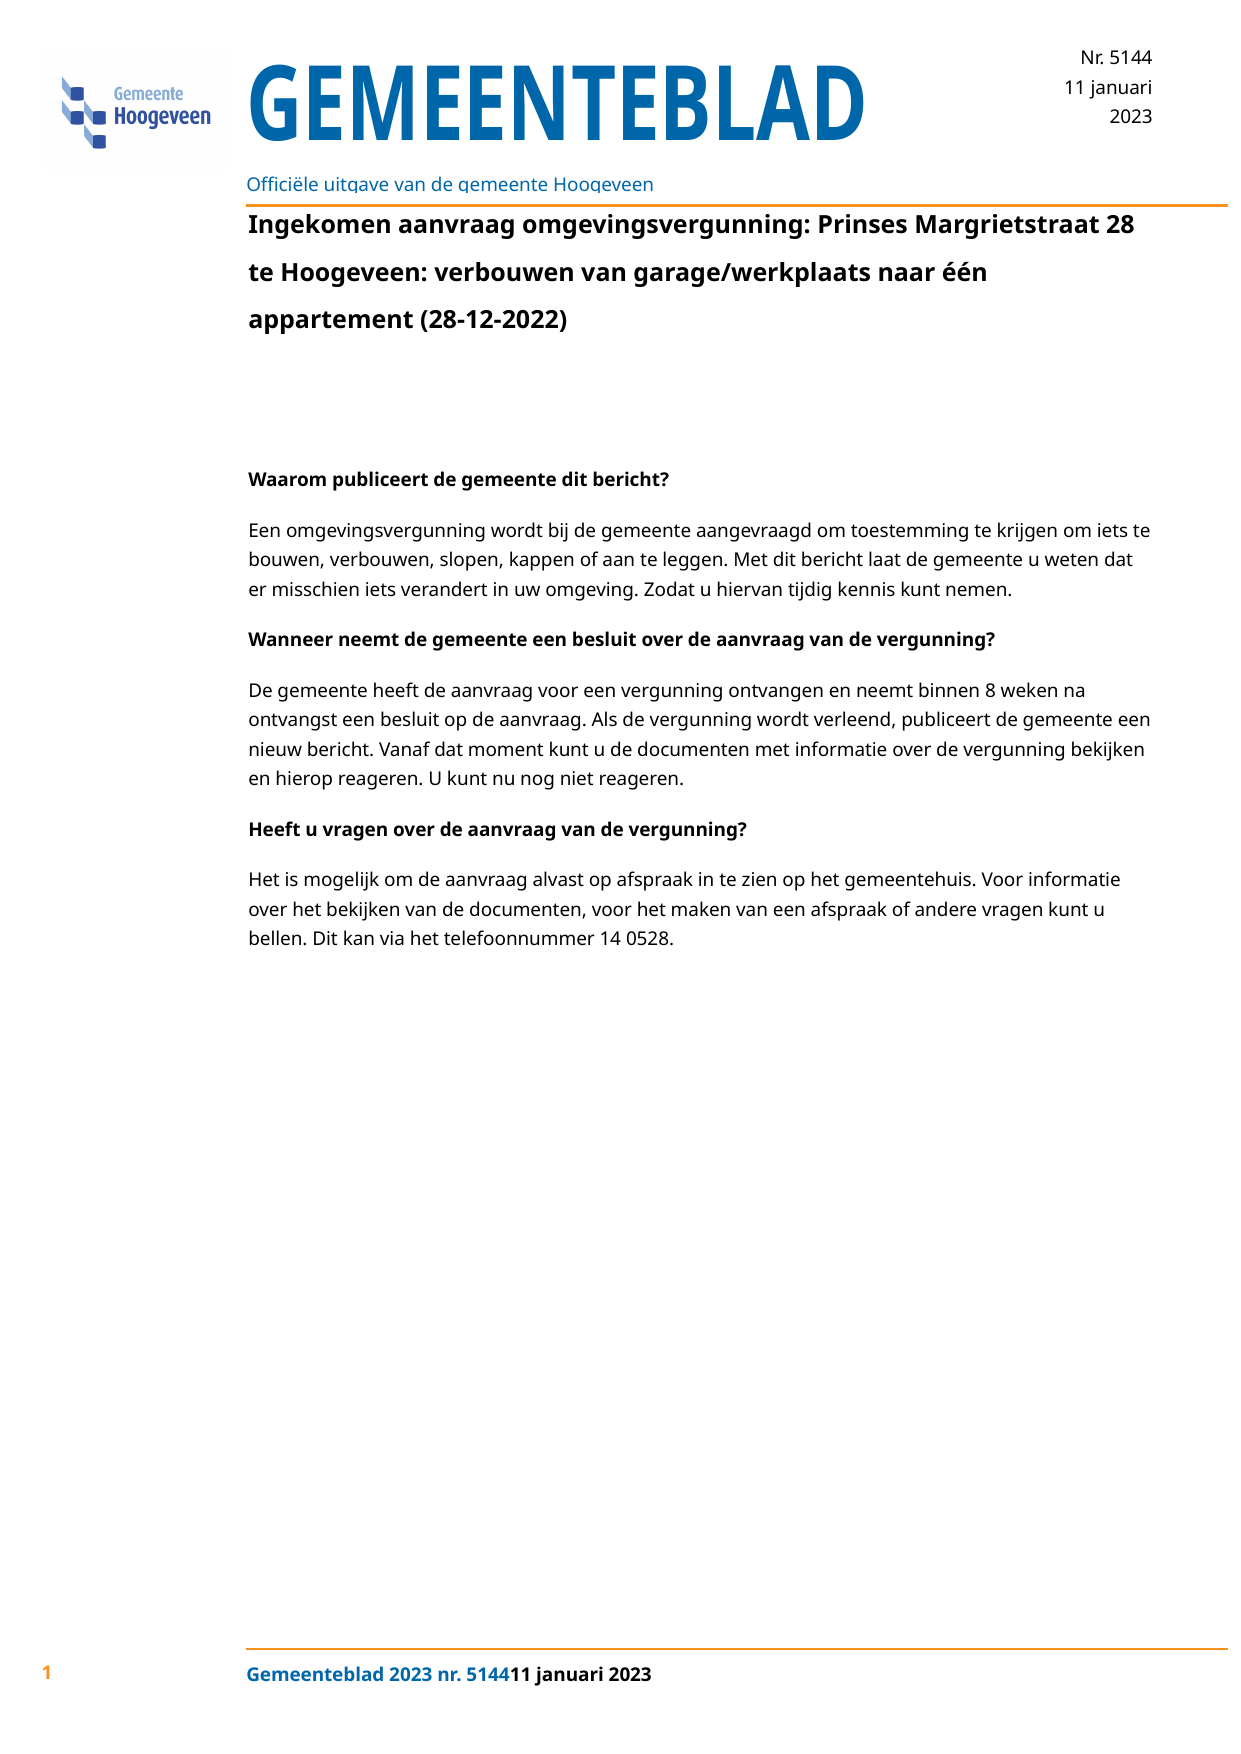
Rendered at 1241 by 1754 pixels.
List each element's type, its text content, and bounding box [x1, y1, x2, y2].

text De gemeente heeft de aanvraag voor een vergunning ontvangen en neemt binnen 8 weken na ontvangst een besluit op de aanvraag. Als de vergunning wordt verleend, publiceert de gemeente een nieuw bericht. Vanaf dat moment kunt u de documenten met informatie over de vergunning bekijken en hierop reageren. U kunt nu nog niet reageren. [248, 677, 1152, 791]
text Het is mogelijk om de aanvraag alvast op afspraak in te zien op het gemeentehuis. Voor informatie over het bekijken van de documenten, voor het maken van een afspraak of andere vragen kunt u bellen. Dit kan via het telefoonnummer 14 0528. [248, 866, 1152, 951]
text Waarom publiceert de gemeente dit bericht? [248, 466, 1152, 492]
picture [41, 47, 231, 172]
text Heeft u vragen over de aanvraag van de vergunning? [248, 816, 1152, 842]
text Wanneer neemt de gemeente een besluit over de aanvraag van de vergunning? [248, 626, 1152, 652]
text Een omgevingsvergunning wordt bij de gemeente aangevraagd om toestemming te krijgen om iets te bouwen, verbouwen, slopen, kappen of aan te leggen. Met dit bericht laat de gemeente u weten dat er misschien iets verandert in uw omgeving. Zodat u hiervan tijdig kennis kunt nemen. [248, 517, 1152, 602]
text Ingekomen aanvraag omgevingsvergunning: Prinses Margrietstraat 28 te Hoogeveen: verbouwen van garage/werkplaats naar één appartement (28-12-2022) [248, 207, 1152, 336]
